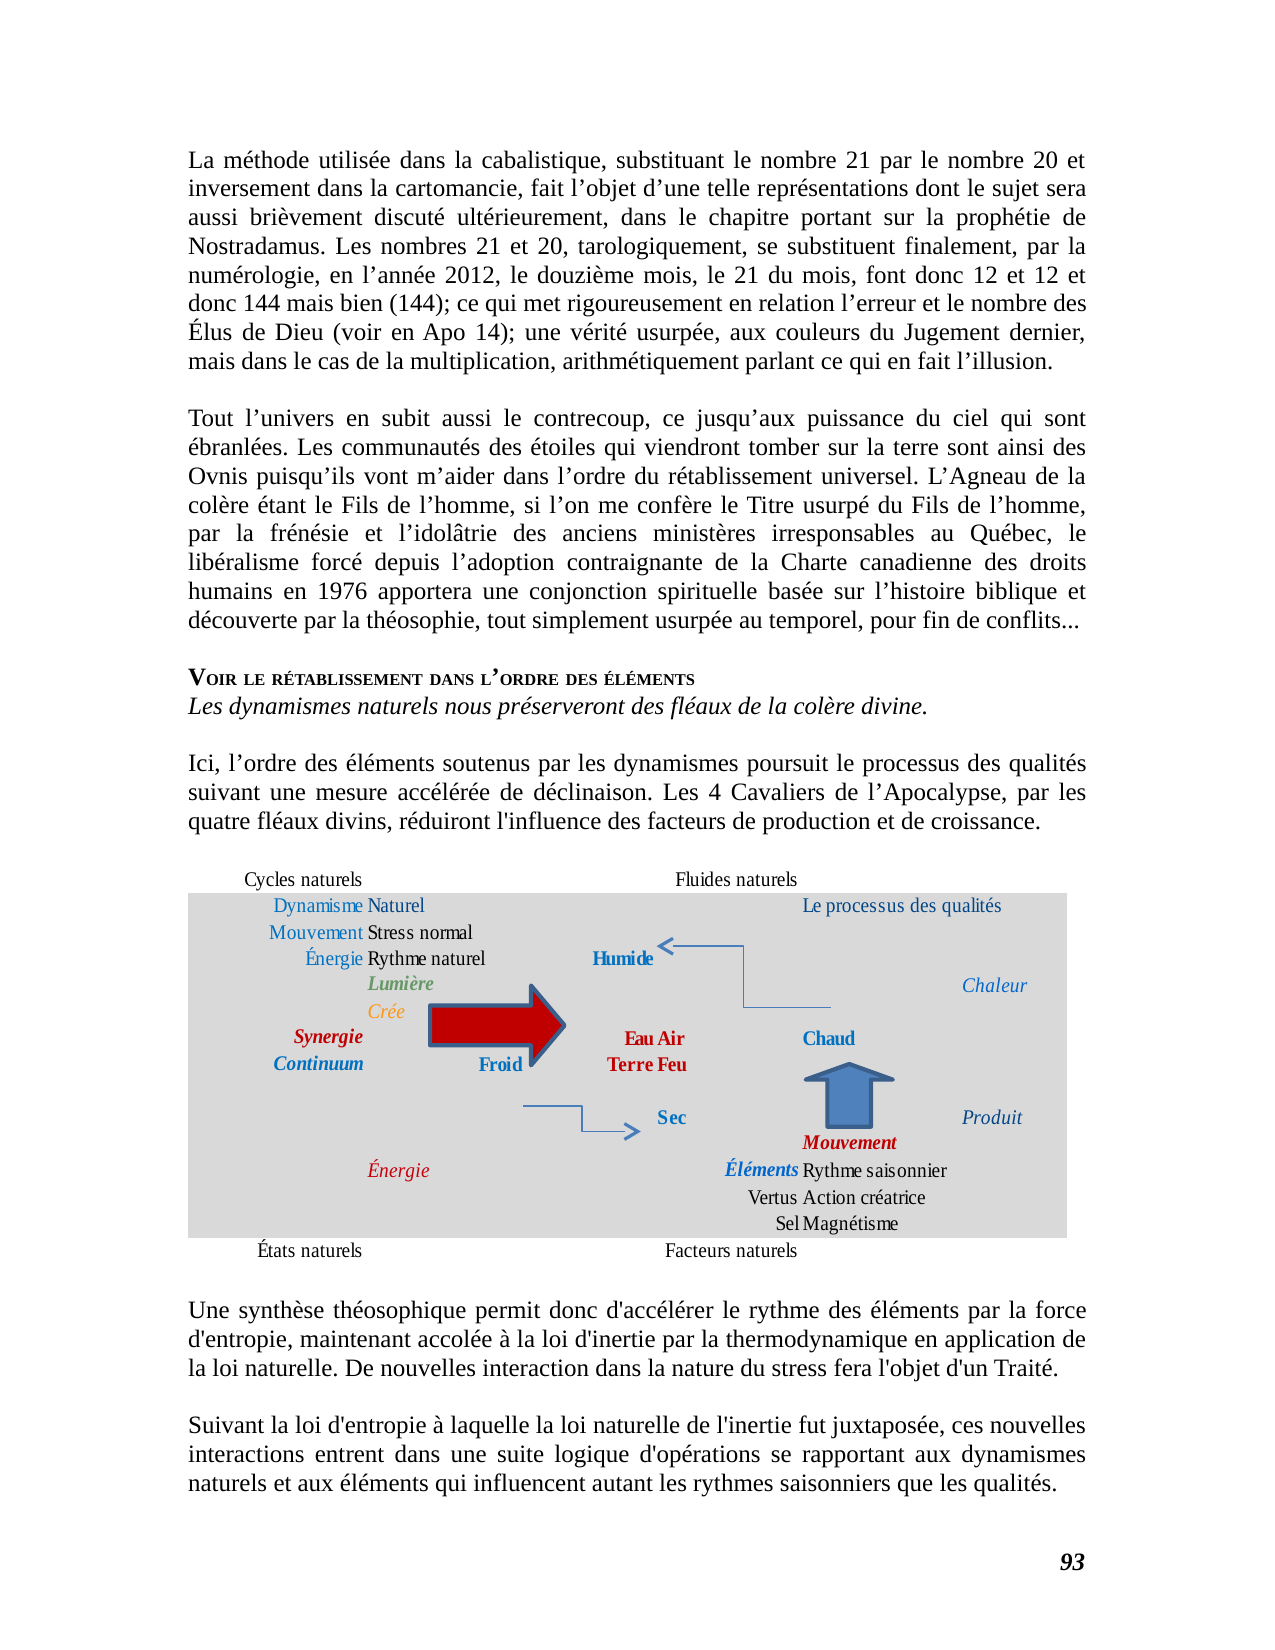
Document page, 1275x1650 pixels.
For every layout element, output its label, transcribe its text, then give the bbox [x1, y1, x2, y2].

text Les dynamismes naturels nous préserveront des fléaux de la colère divine. [188, 691, 1087, 720]
text Une synthèse théosophique permit donc d'accélérer le rythme des éléments par la force d'entropie, maintenant accolée à la loi d'inertie par la thermodynamique en application de la loi naturelle. De nouvelles interaction dans la nature du stress fera l'objet d'un Traité. [188, 1295, 1087, 1381]
text Tout l’univers en subit aussi le contrecoup, ce jusqu’aux puissance du ciel qui sont ébranlées. Les communautés des étoiles qui viendront tomber sur la terre sont ainsi des Ovnis puisqu’ils vont m’aider dans l’ordre du rétablissement universel. L’Agneau de la colère étant le Fils de l’homme, si l’on me confère le Titre usurpé du Fils de l’homme, par la frénésie et l’idolâtrie des anciens ministères irresponsables au Québec, le libéralisme forcé depuis l’adoption contraignante de la Charte canadienne des droits humains en 1976 apportera une conjonction spirituelle basée sur l’histoire biblique et découverte par la théosophie, tout simplement usurpée au temporel, pour fin de conflits... [188, 403, 1087, 633]
text Voir le rétablissement dans l’ordre des éléments [188, 662, 1087, 691]
text La méthode utilisée dans la cabalistique, substituant le nombre 21 par le nombre 20 et inversement dans la cartomancie, fait l’objet d’une telle représentations dont le sujet sera aussi brièvement discuté ultérieurement, dans le chapitre portant sur la prophétie de Nostradamus. Les nombres 21 et 20, tarologiquement, se substituent finalement, par la numérologie, en l’année 2012, le douzième mois, le 21 du mois, font donc 12 et 12 et donc 144 mais bien (144); ce qui met rigoureusement en relation l’erreur et le nombre des Élus de Dieu (voir en Apo 14); une vérité usurpée, aux couleurs du Jugement dernier, mais dans le cas de la multiplication, arithmétiquement parlant ce qui en fait l’illusion. [188, 145, 1087, 375]
text Ici, l’ordre des éléments soutenus par les dynamismes poursuit le processus des qualités suivant une mesure accélérée de déclinaison. Les 4 Cavaliers de l’Apocalypse, par les quatre fléaux divins, réduiront l'influence des facteurs de production et de croissance. [188, 748, 1087, 835]
text Suivant la loi d'entropie à laquelle la loi naturelle de l'inertie fut juxtaposée, ces nouvelles interactions entrent dans une suite logique d'opérations se rapportant aux dynamismes naturels et aux éléments qui influencent autant les rythmes saisonniers que les qualités. [188, 1410, 1087, 1496]
